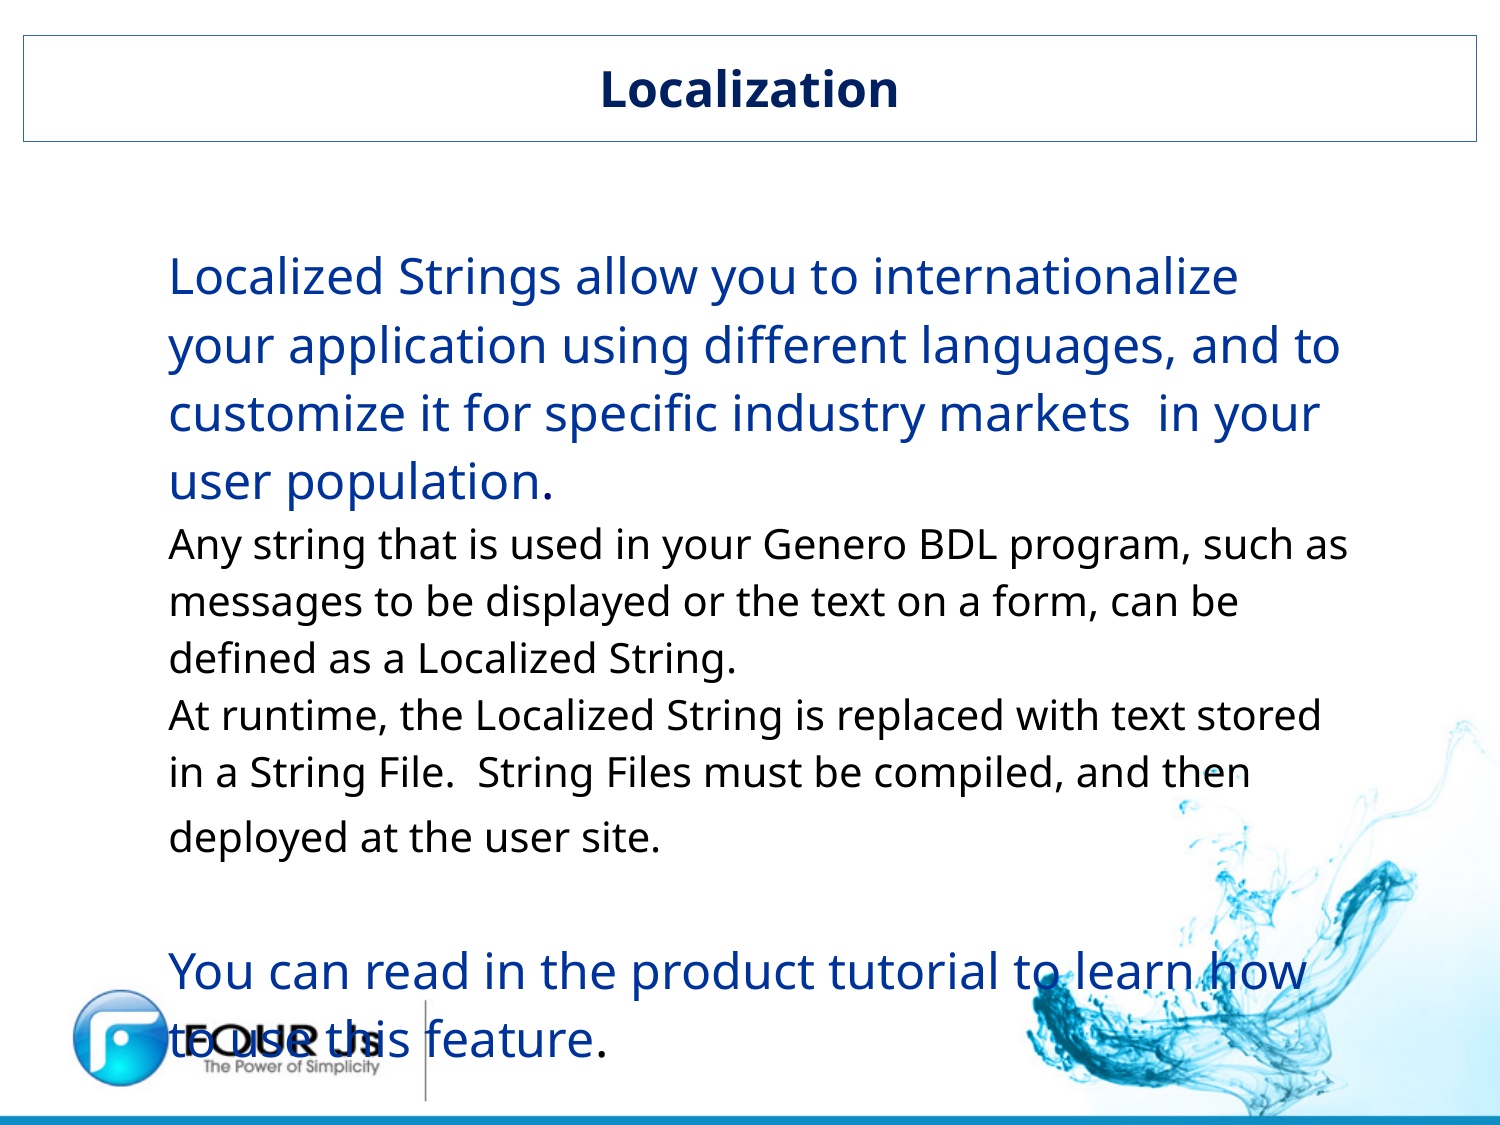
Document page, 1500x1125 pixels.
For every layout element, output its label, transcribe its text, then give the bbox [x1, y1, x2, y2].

text_box Localized Strings allow you to internationalize your application using different languages, and to customize it for specific industry markets in your user population. Any string that is used in your Genero BDL program, such as messages to be displayed or the text on a form, can be defined as a Localized String. At runtime, the Localized String is replaced with text stored in a String File. String Files must be compiled, and then deployed at the user site. You can read in the product tutorial to learn how to use this feature. [153, 234, 1371, 1098]
picture [0, 0, 1500, 1117]
title Localization [23, 35, 1477, 142]
